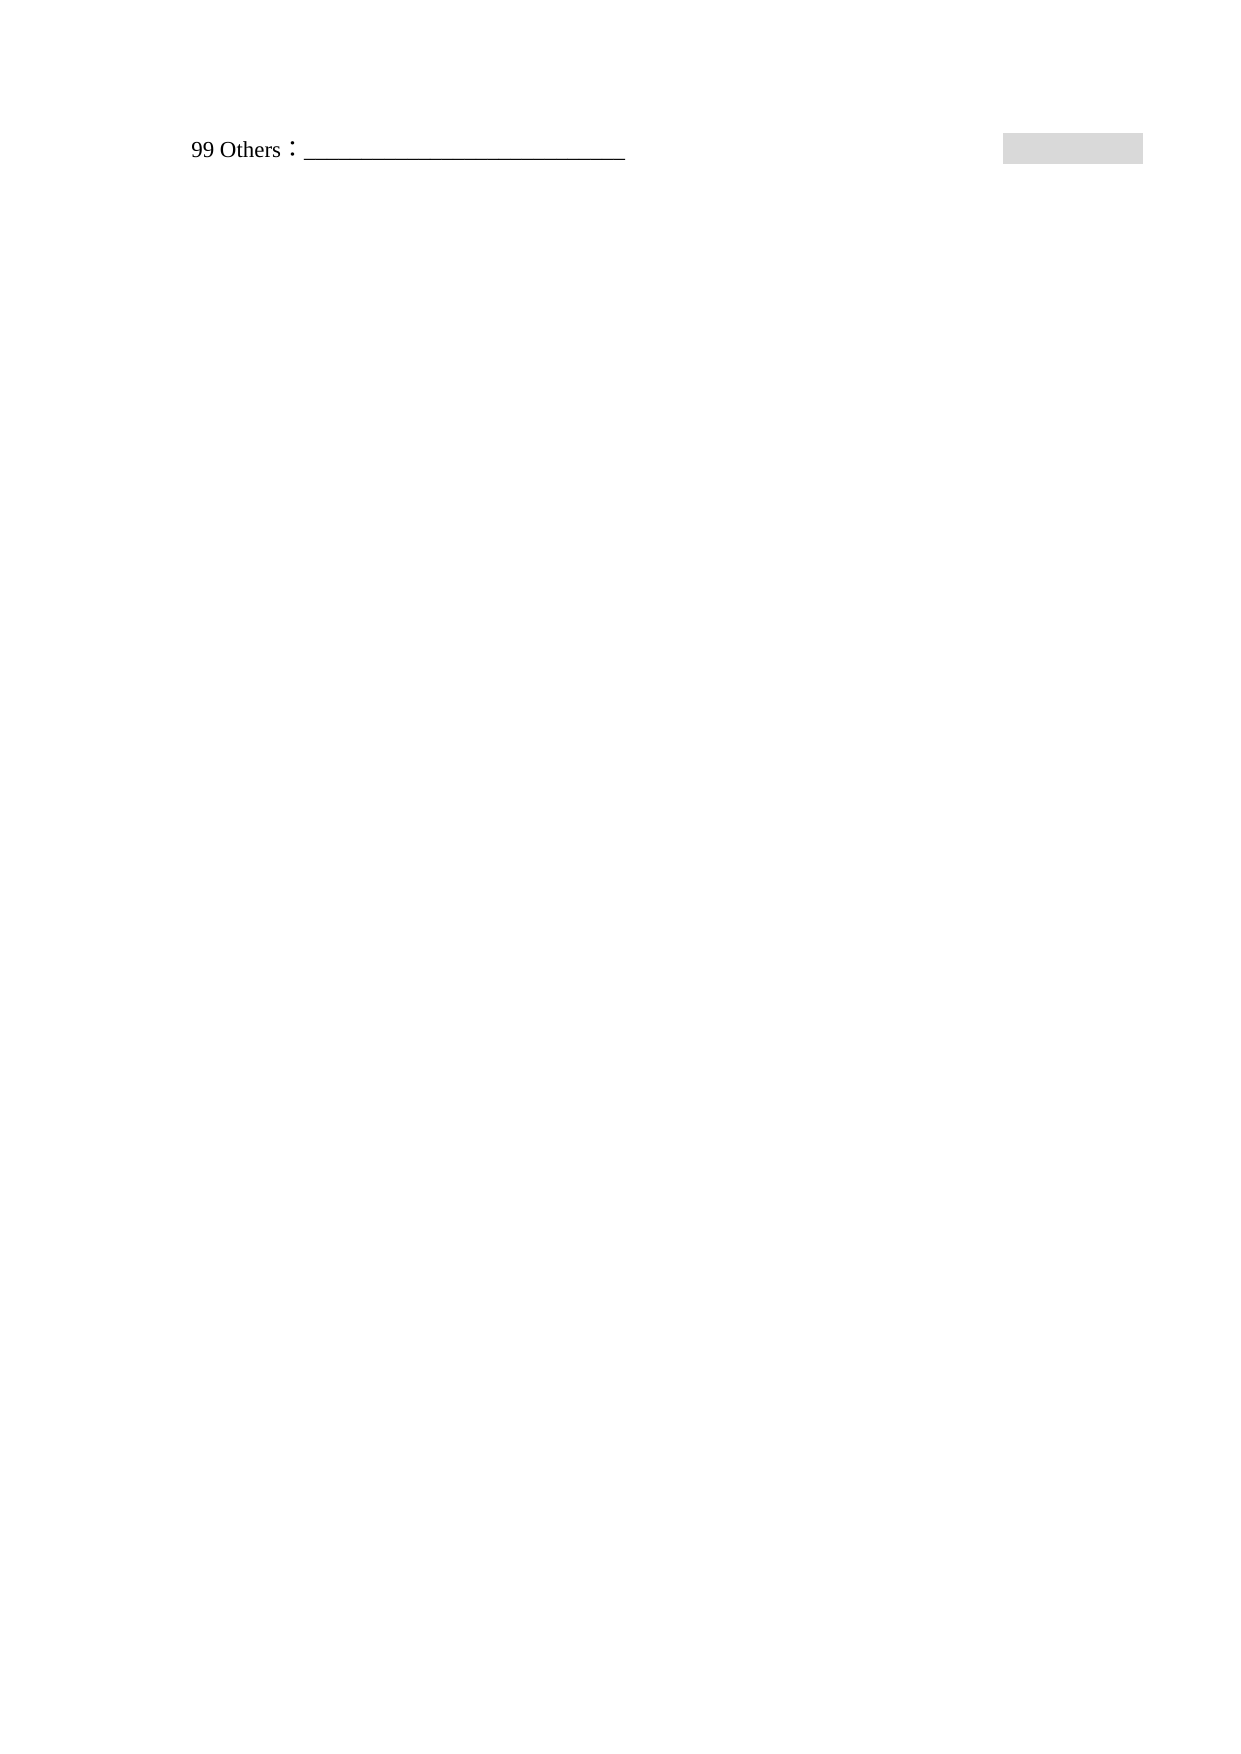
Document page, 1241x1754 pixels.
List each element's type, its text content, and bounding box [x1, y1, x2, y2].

table_cell [863, 133, 1003, 164]
table_cell [838, 133, 863, 164]
table_cell [1003, 133, 1143, 164]
table_cell 99 Others：____________________________ [136, 133, 838, 164]
